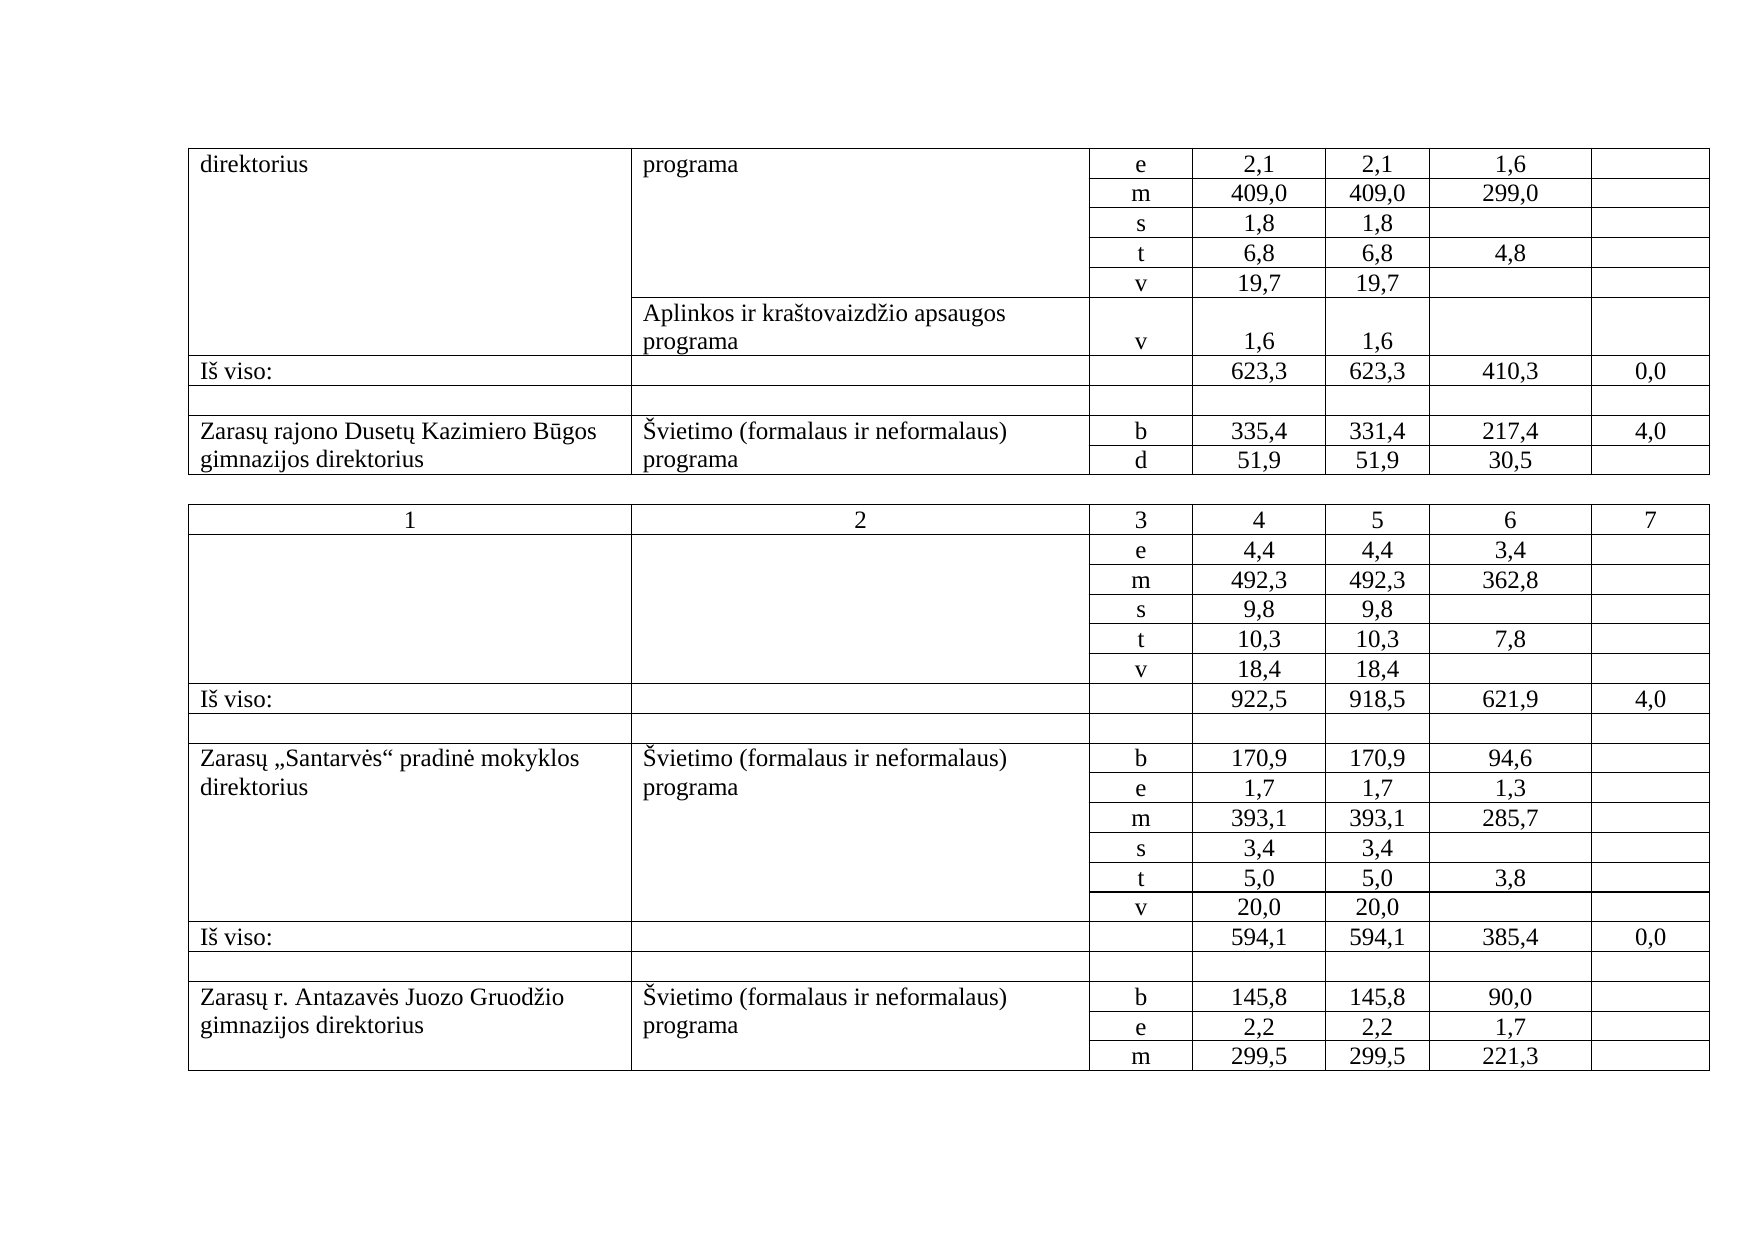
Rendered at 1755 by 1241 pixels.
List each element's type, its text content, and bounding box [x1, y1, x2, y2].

table_cell [1592, 744, 1709, 772]
table_cell 2,2 [1193, 1012, 1325, 1040]
table_cell 19,7 [1326, 268, 1429, 297]
table_cell 299,5 [1193, 1041, 1325, 1070]
table_cell [1592, 298, 1709, 355]
table_cell Zarasų rajono Dusetų Kazimiero Būgos gimnazijos direktorius [189, 416, 631, 474]
table_cell Iš viso: [189, 684, 631, 713]
table_cell 145,8 [1193, 982, 1325, 1011]
table_cell 19,7 [1193, 268, 1325, 297]
table_cell [1430, 714, 1591, 742]
table_cell m [1090, 1041, 1192, 1070]
table_cell 1,8 [1326, 208, 1429, 237]
table_cell 90,0 [1430, 982, 1591, 1011]
table_cell v [1090, 893, 1192, 921]
table_cell e [1090, 149, 1192, 177]
table_cell 393,1 [1326, 803, 1429, 832]
table_cell [1430, 208, 1591, 237]
table_cell 1,7 [1193, 773, 1325, 802]
table_cell 335,4 [1193, 416, 1325, 444]
table_cell [1592, 952, 1709, 981]
table_cell [1326, 952, 1429, 981]
table_cell 6,8 [1326, 238, 1429, 267]
table_cell 393,1 [1193, 803, 1325, 832]
table_cell 3,4 [1430, 535, 1591, 564]
table_cell direktorius [189, 149, 631, 355]
table_cell m [1090, 179, 1192, 207]
table_cell [189, 386, 631, 415]
table_cell 10,3 [1193, 624, 1325, 653]
table_cell [1430, 654, 1591, 683]
table_cell [1090, 386, 1192, 415]
table_cell 170,9 [1326, 744, 1429, 772]
table_cell 51,9 [1193, 446, 1325, 474]
table_cell 594,1 [1326, 922, 1429, 951]
table_header 1 [189, 505, 631, 534]
table_cell v [1090, 654, 1192, 683]
table_cell e [1090, 535, 1192, 564]
table_cell [1592, 624, 1709, 653]
table_cell [632, 922, 1089, 951]
table_cell 299,5 [1326, 1041, 1429, 1070]
table_cell 5,0 [1193, 863, 1325, 891]
table_cell 3,8 [1430, 863, 1591, 891]
table_cell 594,1 [1193, 922, 1325, 951]
table_cell [1592, 893, 1709, 921]
table_cell [1592, 714, 1709, 742]
table_cell 0,0 [1592, 922, 1709, 951]
table_cell [1592, 535, 1709, 564]
table_cell [1326, 714, 1429, 742]
table_cell 217,4 [1430, 416, 1591, 444]
table_cell [189, 535, 631, 683]
table_cell [1592, 833, 1709, 862]
table_header 2 [632, 505, 1089, 534]
table_cell [1592, 595, 1709, 623]
table_cell s [1090, 595, 1192, 623]
table_cell Aplinkos ir kraštovaizdžio apsaugos programa [632, 298, 1089, 355]
table_cell 145,8 [1326, 982, 1429, 1011]
table_cell d [1090, 446, 1192, 474]
table_cell [1592, 863, 1709, 891]
table_cell 0,0 [1592, 356, 1709, 385]
table_cell [1592, 386, 1709, 415]
table_header 5 [1326, 505, 1429, 534]
table_cell [1193, 714, 1325, 742]
table_cell Iš viso: [189, 356, 631, 385]
table_cell Švietimo (formalaus ir neformalaus) programa [632, 416, 1089, 474]
table_cell 409,0 [1326, 179, 1429, 207]
table_cell 1,6 [1326, 298, 1429, 355]
table_cell 9,8 [1193, 595, 1325, 623]
table_cell 1,7 [1430, 1012, 1591, 1040]
table_cell 4,4 [1193, 535, 1325, 564]
table_cell programa [632, 149, 1089, 297]
table_cell [1430, 893, 1591, 921]
table_cell m [1090, 803, 1192, 832]
table_cell Zarasų r. Antazavės Juozo Gruodžio gimnazijos direktorius [189, 982, 631, 1070]
table_cell 362,8 [1430, 565, 1591, 593]
table_cell [1592, 446, 1709, 474]
table_cell [1592, 654, 1709, 683]
table_cell t [1090, 863, 1192, 891]
table_cell 2,1 [1193, 149, 1325, 177]
table_cell 4,8 [1430, 238, 1591, 267]
table_header 7 [1592, 505, 1709, 534]
table_cell 621,9 [1430, 684, 1591, 713]
table_cell 331,4 [1326, 416, 1429, 444]
table_cell m [1090, 565, 1192, 593]
table_cell e [1090, 773, 1192, 802]
table_cell Švietimo (formalaus ir neformalaus) programa [632, 744, 1089, 921]
table_cell 7,8 [1430, 624, 1591, 653]
table_cell [1193, 386, 1325, 415]
table_cell 6,8 [1193, 238, 1325, 267]
table_cell 492,3 [1193, 565, 1325, 593]
table_cell 918,5 [1326, 684, 1429, 713]
table_cell [1430, 268, 1591, 297]
table_cell [632, 952, 1089, 981]
table_cell 1,6 [1193, 298, 1325, 355]
table_cell 3,4 [1193, 833, 1325, 862]
table_cell [1592, 149, 1709, 177]
table_cell 221,3 [1430, 1041, 1591, 1070]
table_cell [1090, 952, 1192, 981]
table_cell 4,0 [1592, 684, 1709, 713]
table_cell [1430, 952, 1591, 981]
table_cell [1430, 595, 1591, 623]
table_cell 18,4 [1326, 654, 1429, 683]
table_cell [632, 684, 1089, 713]
table_header 3 [1090, 505, 1192, 534]
table_cell 1,8 [1193, 208, 1325, 237]
table_cell [1090, 356, 1192, 385]
table_cell Zarasų „Santarvės“ pradinė mokyklos direktorius [189, 744, 631, 921]
table_cell [632, 386, 1089, 415]
table_cell [1592, 982, 1709, 1011]
table_cell 623,3 [1326, 356, 1429, 385]
table_cell [1592, 773, 1709, 802]
table_cell [1592, 1041, 1709, 1070]
table_cell v [1090, 268, 1192, 297]
table_cell [1430, 298, 1591, 355]
table_cell [632, 714, 1089, 742]
table_cell [1592, 803, 1709, 832]
table_cell [1193, 952, 1325, 981]
table_cell [189, 952, 631, 981]
table_cell 1,3 [1430, 773, 1591, 802]
table_cell 1,6 [1430, 149, 1591, 177]
table_cell 409,0 [1193, 179, 1325, 207]
table_cell [1430, 386, 1591, 415]
table_cell 20,0 [1326, 893, 1429, 921]
table_cell t [1090, 624, 1192, 653]
table_cell e [1090, 1012, 1192, 1040]
table_cell 51,9 [1326, 446, 1429, 474]
table_cell 922,5 [1193, 684, 1325, 713]
table_cell Švietimo (formalaus ir neformalaus) programa [632, 982, 1089, 1070]
table_cell 623,3 [1193, 356, 1325, 385]
table_cell [632, 356, 1089, 385]
table_cell [1592, 238, 1709, 267]
table_cell 3,4 [1326, 833, 1429, 862]
table_cell s [1090, 833, 1192, 862]
table_cell 2,2 [1326, 1012, 1429, 1040]
table_cell 9,8 [1326, 595, 1429, 623]
table_cell 18,4 [1193, 654, 1325, 683]
table_cell 285,7 [1430, 803, 1591, 832]
table_cell [1430, 833, 1591, 862]
table_cell b [1090, 416, 1192, 444]
table_cell [189, 714, 631, 742]
table_cell 1,7 [1326, 773, 1429, 802]
table_header 6 [1430, 505, 1591, 534]
table_cell [1090, 922, 1192, 951]
table_cell [1592, 268, 1709, 297]
table_cell 170,9 [1193, 744, 1325, 772]
table_cell [1592, 565, 1709, 593]
table_cell 94,6 [1430, 744, 1591, 772]
table_cell b [1090, 982, 1192, 1011]
table_cell [632, 535, 1089, 683]
table_cell 385,4 [1430, 922, 1591, 951]
table_header 4 [1193, 505, 1325, 534]
table_cell b [1090, 744, 1192, 772]
table_cell v [1090, 298, 1192, 355]
table_cell 4,0 [1592, 416, 1709, 444]
table_cell 4,4 [1326, 535, 1429, 564]
table_cell 20,0 [1193, 893, 1325, 921]
table_cell [1326, 386, 1429, 415]
table_cell 5,0 [1326, 863, 1429, 891]
table_cell s [1090, 208, 1192, 237]
table_cell [1592, 179, 1709, 207]
table_cell [1090, 684, 1192, 713]
table_cell 492,3 [1326, 565, 1429, 593]
table_cell 30,5 [1430, 446, 1591, 474]
table_cell 10,3 [1326, 624, 1429, 653]
table_cell [1592, 208, 1709, 237]
table_cell 410,3 [1430, 356, 1591, 385]
table_cell 299,0 [1430, 179, 1591, 207]
table_cell 2,1 [1326, 149, 1429, 177]
table_cell [1090, 714, 1192, 742]
table_cell Iš viso: [189, 922, 631, 951]
table_cell t [1090, 238, 1192, 267]
table_cell [1592, 1012, 1709, 1040]
